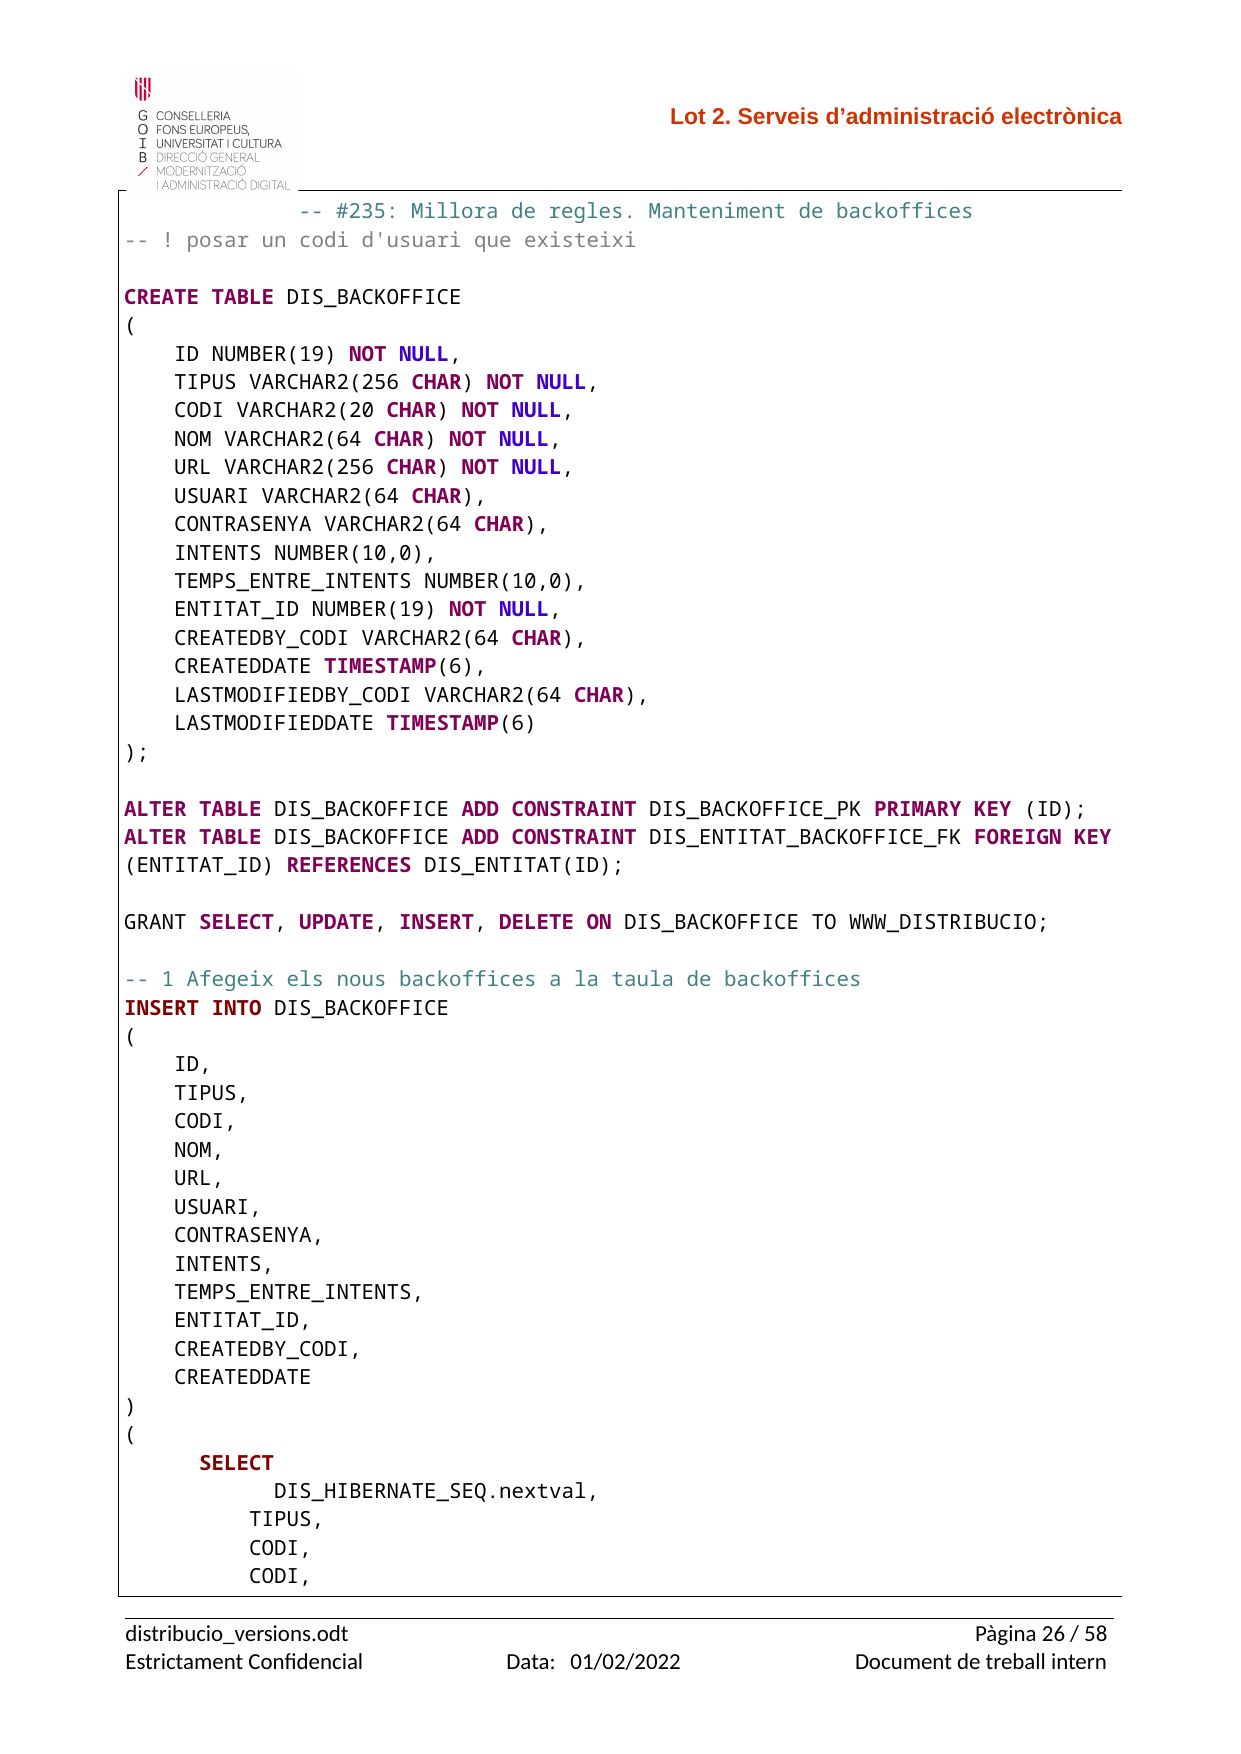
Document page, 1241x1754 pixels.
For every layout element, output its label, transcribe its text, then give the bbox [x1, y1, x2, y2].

picture [126, 70, 299, 197]
table_header -- #235: Millora de regles. Manteniment de backoffices -- ! posar un codi d'usuari que existeixi CREATE TABLE DIS_BACKOFFICE ( ID NUMBER(19) NOT NULL, TIPUS VARCHAR2(256 CHAR) NOT NULL, CODI VARCHAR2(20 CHAR) NOT NULL, NOM VARCHAR2(64 CHAR) NOT NULL, URL VARCHAR2(256 CHAR) NOT NULL, USUARI VARCHAR2(64 CHAR), CONTRASENYA VARCHAR2(64 CHAR), INTENTS NUMBER(10,0), TEMPS_ENTRE_INTENTS NUMBER(10,0), ENTITAT_ID NUMBER(19) NOT NULL, CREATEDBY_CODI VARCHAR2(64 CHAR), CREATEDDATE TIMESTAMP(6), LASTMODIFIEDBY_CODI VARCHAR2(64 CHAR), LASTMODIFIEDDATE TIMESTAMP(6) ); ALTER TABLE DIS_BACKOFFICE ADD CONSTRAINT DIS_BACKOFFICE_PK PRIMARY KEY (ID); ALTER TABLE DIS_BACKOFFICE ADD CONSTRAINT DIS_ENTITAT_BACKOFFICE_FK FOREIGN KEY (ENTITAT_ID) REFERENCES DIS_ENTITAT(ID); GRANT SELECT, UPDATE, INSERT, DELETE ON DIS_BACKOFFICE TO WWW_DISTRIBUCIO; -- 1 Afegeix els nous backoffices a la taula de backoffices INSERT INTO DIS_BACKOFFICE ( ID, TIPUS, CODI, NOM, URL, USUARI, CONTRASENYA, INTENTS, TEMPS_ENTRE_INTENTS, ENTITAT_ID, CREATEDBY_CODI, CREATEDDATE ) ( SELECT DIS_HIBERNATE_SEQ.nextval, TIPUS, CODI, CODI, [119, 191, 1122, 1596]
